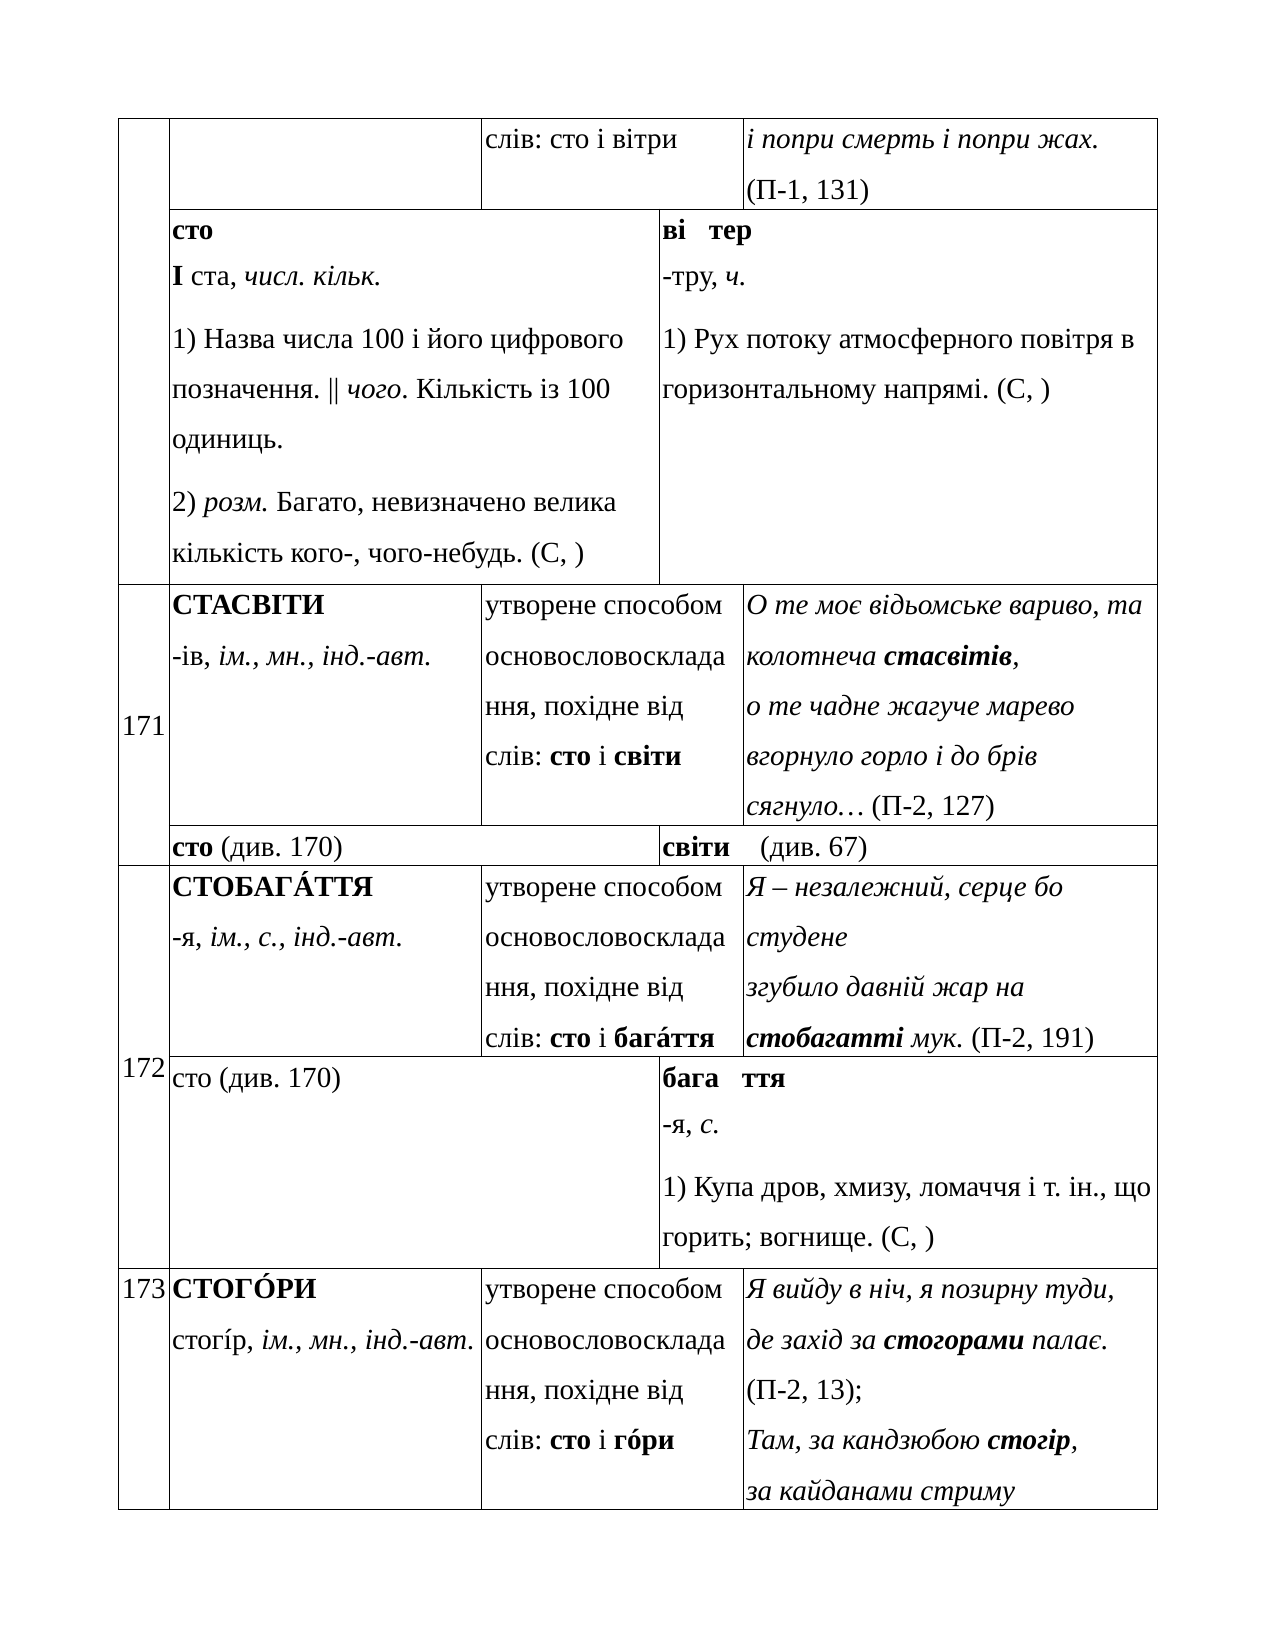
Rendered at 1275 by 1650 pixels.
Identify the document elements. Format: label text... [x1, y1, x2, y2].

table_cell Я вийду в ніч, я позирну туди, де захід за стогорами палає. (П‑2, 13); Там, за кандзюбою стогір, за кайданами стриму [744, 1269, 1157, 1509]
table_cell Я – незалежний, серце бо студене згубило давній жар на стобагатті мук. (П‑2, 191) [744, 866, 1157, 1056]
table_cell Стобагáття -я, ім., с., інд.-авт. [170, 866, 481, 1056]
table_cell світи (див. 67) [660, 826, 1157, 865]
table_cell вітер -тру, ч. 1) Рух потоку атмосферного повітря в горизонтальному напрямі. (С, ) [660, 210, 1157, 584]
table_cell сто (див. 170) [170, 1057, 659, 1268]
table_cell О те моє відьомське вариво, та колотнеча стасвітів, о те чадне жагуче марево вгорнуло горло і до брів сягнуло… (П‑2, 127) [744, 585, 1157, 825]
table_cell утворене способом основословоскладання, похідне від слів: сто і світи [482, 585, 743, 825]
table_cell [170, 119, 481, 208]
table_cell 171 [119, 585, 169, 865]
table_cell [119, 119, 169, 584]
table_cell 173 [119, 1269, 169, 1509]
table_cell утворене способом основословоскладання, похідне від слів: сто і гóри [482, 1269, 743, 1509]
table_cell сто (див. 170) [170, 826, 659, 865]
table_cell Стогóри стогíр, ім., мн., інд.-авт. [170, 1269, 481, 1509]
table_cell Стасвіти -ів, ім., мн., інд.-авт. [170, 585, 481, 825]
table_cell утворене способом основословоскладання, похідне від слів: сто і багáття [482, 866, 743, 1056]
table_cell багаття -я, с. 1) Купа дров, хмизу, ломаччя і т. ін., що горить; вогнище. (С, ) [660, 1057, 1157, 1268]
table_cell - і попри смерть і попри жах. (П‑1, 131) [744, 119, 1157, 208]
table_cell сто I ста, числ. кільк. 1) Назва числа 100 і його цифрового позначення. || чого. Кількість із 100 одиниць. 2) розм. Багато, невизначено велика кількість кого-, чого-небудь. (С, ) [170, 210, 659, 584]
table_cell 172 [119, 866, 169, 1268]
table_cell слів: сто і вітри [482, 119, 743, 208]
